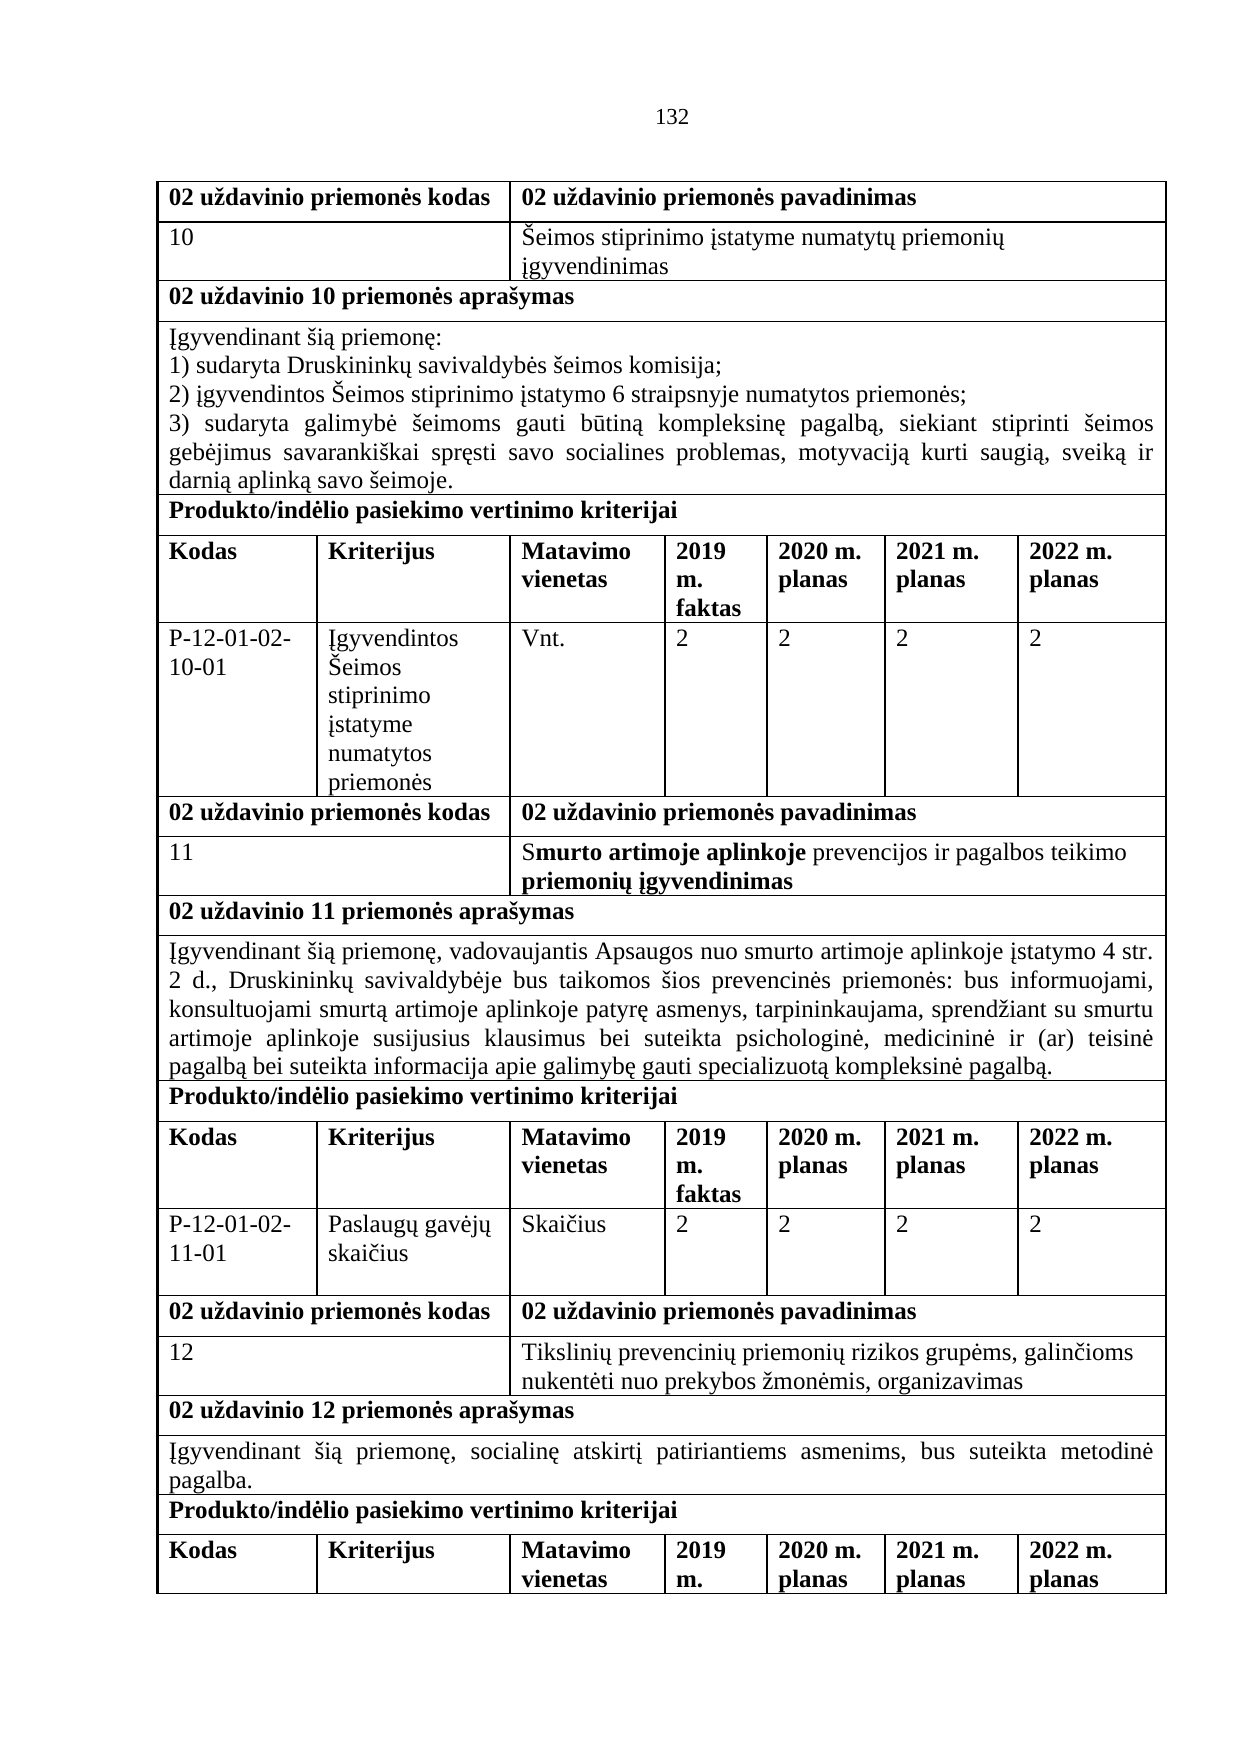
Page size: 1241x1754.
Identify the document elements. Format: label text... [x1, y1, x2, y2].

table_cell Smurto artimoje aplinkoje prevencijos ir pagalbos teikimo priemonių įgyvendinimas [511, 837, 1165, 895]
table_cell Vnt. [511, 623, 664, 796]
table_cell Produkto/indėlio pasiekimo vertinimo kriterijai [159, 1495, 1165, 1534]
table_cell 02 uždavinio priemonės pavadinimas [511, 1296, 1165, 1336]
table_cell Šeimos stiprinimo įstatyme numatytų priemonių įgyvendinimas [511, 223, 1165, 280]
table_cell 2019 m. faktas [666, 536, 766, 622]
table_cell Kodas [159, 1122, 316, 1208]
table_cell Matavimo vienetas [511, 536, 664, 622]
table_cell 02 uždavinio priemonės pavadinimas [511, 797, 1165, 836]
table_cell 02 uždavinio priemonės kodas [159, 797, 509, 836]
table_cell 2019 m. [666, 1535, 766, 1593]
table_cell Paslaugų gavėjų skaičius [318, 1209, 509, 1295]
table_cell 10 [159, 223, 509, 280]
table_cell 02 uždavinio priemonės kodas [159, 1296, 509, 1336]
table_cell 2022 m. planas [1019, 1122, 1165, 1208]
table_cell Produkto/indėlio pasiekimo vertinimo kriterijai [159, 495, 1165, 535]
table_cell Matavimo vienetas [511, 1535, 664, 1593]
table_cell Kriterijus [318, 1535, 509, 1593]
table_cell 2021 m. planas [886, 1122, 1017, 1208]
table_cell P-12-01-02-11-01 [159, 1209, 316, 1295]
table_cell 2 [666, 1209, 766, 1295]
table_cell 12 [159, 1337, 509, 1394]
table_cell 2020 m. planas [768, 1122, 884, 1208]
table_cell Matavimo vienetas [511, 1122, 664, 1208]
table_cell Produkto/indėlio pasiekimo vertinimo kriterijai [159, 1081, 1165, 1121]
table_cell Įgyvendinant šią priemonę: 1) sudaryta Druskininkų savivaldybės šeimos komisija; 2) įgyvendintos Šeimos stiprinimo įstatymo 6 straipsnyje numatytos priemonės; 3) sudaryta galimybė šeimoms gauti būtiną kompleksinę pagalbą, siekiant stiprinti šeimos gebėjimus savarankiškai spręsti savo socialines problemas, motyvaciją kurti saugią, sveiką ir darnią aplinką savo šeimoje. [159, 322, 1165, 494]
table_cell 02 uždavinio priemonės kodas [159, 182, 509, 221]
table_cell Įgyvendinant šią priemonę, socialinę atskirtį patiriantiems asmenims, bus suteikta metodinė pagalba. [159, 1436, 1165, 1494]
table_cell 2 [886, 1209, 1017, 1295]
table_cell 02 uždavinio 10 priemonės aprašymas [159, 281, 1165, 321]
table_cell 2 [768, 1209, 884, 1295]
table_cell P-12-01-02-10-01 [159, 623, 316, 796]
table_cell 2 [1019, 623, 1165, 796]
table_cell 2 [768, 623, 884, 796]
table_cell 2021 m. planas [886, 536, 1017, 622]
table_cell 2020 m. planas [768, 536, 884, 622]
table_cell 2 [666, 623, 766, 796]
table_cell 11 [159, 837, 509, 895]
table_cell Kriterijus [318, 1122, 509, 1208]
table_cell Tikslinių prevencinių priemonių rizikos grupėms, galinčioms nukentėti nuo prekybos žmonėmis, organizavimas [511, 1337, 1165, 1394]
table_cell Įgyvendinant šią priemonę, vadovaujantis Apsaugos nuo smurto artimoje aplinkoje įstatymo 4 str. 2 d., Druskininkų savivaldybėje bus taikomos šios prevencinės priemonės: bus informuojami, konsultuojami smurtą artimoje aplinkoje patyrę asmenys, tarpininkaujama, sprendžiant su smurtu artimoje aplinkoje susijusius klausimus bei suteikta psichologinė, medicininė ir (ar) teisinė pagalbą bei suteikta informacija apie galimybę gauti specializuotą kompleksinė pagalbą. [159, 936, 1165, 1080]
table_cell Kodas [159, 1535, 316, 1593]
table_cell Kodas [159, 536, 316, 622]
table_cell 02 uždavinio 11 priemonės aprašymas [159, 896, 1165, 935]
table_cell Įgyvendintos Šeimos stiprinimo įstatyme numatytos priemonės [318, 623, 509, 796]
table_cell 2021 m. planas [886, 1535, 1017, 1593]
table_cell 2019 m. faktas [666, 1122, 766, 1208]
table_cell 2 [886, 623, 1017, 796]
table_cell 2020 m. planas [768, 1535, 884, 1593]
table_cell 02 uždavinio 12 priemonės aprašymas [159, 1396, 1165, 1435]
table_cell Kriterijus [318, 536, 509, 622]
table_cell 2022 m. planas [1019, 1535, 1165, 1593]
table_cell 2 [1019, 1209, 1165, 1295]
table_cell 02 uždavinio priemonės pavadinimas [511, 182, 1165, 221]
table_cell Skaičius [511, 1209, 664, 1295]
table_cell 2022 m. planas [1019, 536, 1165, 622]
